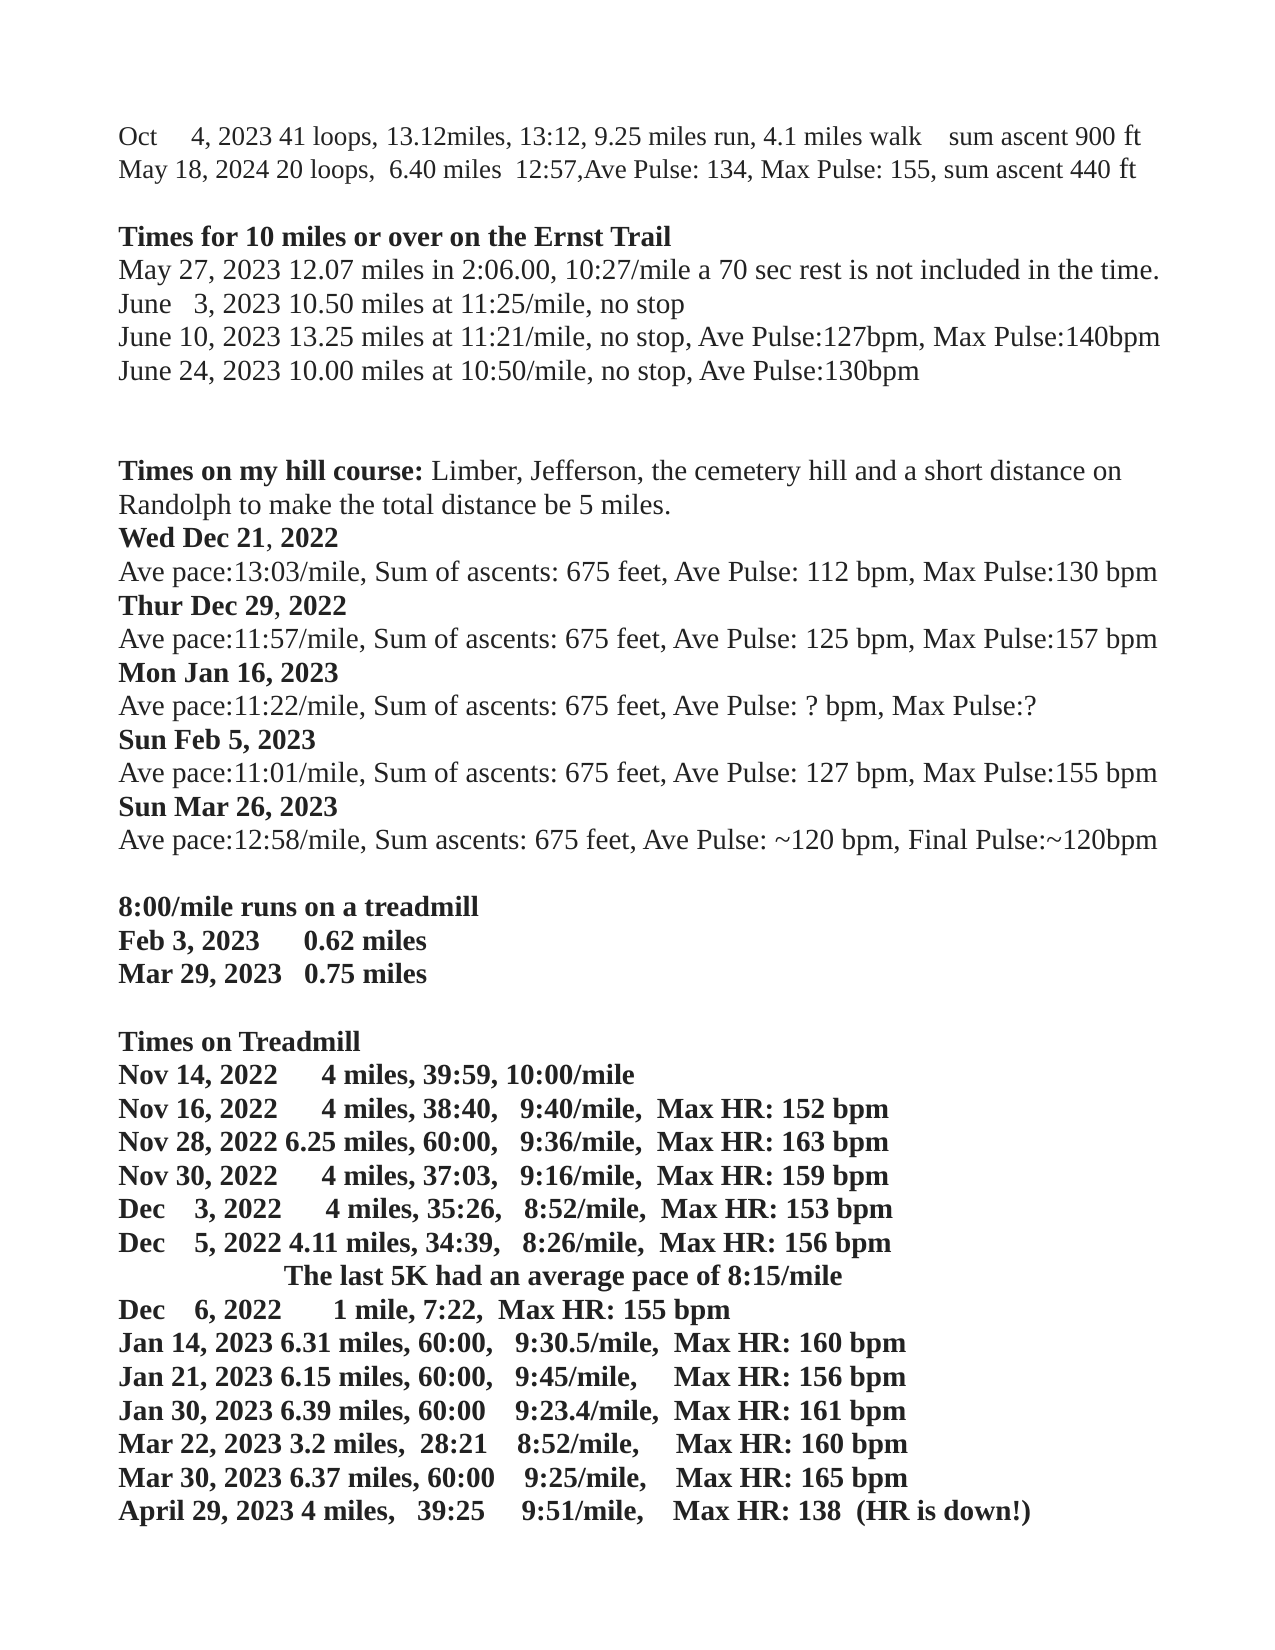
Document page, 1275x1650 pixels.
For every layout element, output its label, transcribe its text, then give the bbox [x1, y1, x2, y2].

text Sun Mar 26, 2023 [118, 789, 1161, 822]
text June 24, 2023 10.00 miles at 10:50/mile, no stop, Ave Pulse:130bpm [118, 353, 1161, 386]
text Dec 6, 2022 1 mile, 7:22, Max HR: 155 bpm [118, 1292, 1161, 1326]
text May 27, 2023 12.07 miles in 2:06.00, 10:27/mile a 70 sec rest is not included in the time. [118, 252, 1161, 286]
text Nov 16, 2022 4 miles, 38:40, 9:40/mile, Max HR: 152 bpm [118, 1091, 1161, 1124]
text Ave pace:11:01/mile, Sum of ascents: 675 feet, Ave Pulse: 127 bpm, Max Pulse:155 bpm [118, 755, 1161, 789]
text The last 5K had an average pace of 8:15/mile [118, 1258, 1161, 1292]
text Dec 3, 2022 4 miles, 35:26, 8:52/mile, Max HR: 153 bpm [118, 1191, 1161, 1225]
text Mar 30, 2023 6.37 miles, 60:00 9:25/mile, Max HR: 165 bpm [118, 1460, 1161, 1493]
text Nov 28, 2022 6.25 miles, 60:00, 9:36/mile, Max HR: 163 bpm [118, 1124, 1161, 1158]
text Ave pace:13:03/mile, Sum of ascents: 675 feet, Ave Pulse: 112 bpm, Max Pulse:130 bpm [118, 554, 1161, 588]
text Nov 14, 2022 4 miles, 39:59, 10:00/mile [118, 1057, 1161, 1091]
text June 10, 2023 13.25 miles at 11:21/mile, no stop, Ave Pulse:127bpm, Max Pulse:140bpm [118, 319, 1161, 353]
text Jan 14, 2023 6.31 miles, 60:00, 9:30.5/mile, Max HR: 160 bpm [118, 1326, 1161, 1359]
text Mar 22, 2023 3.2 miles, 28:21 8:52/mile, Max HR: 160 bpm [118, 1426, 1161, 1460]
text 8:00/mile runs on a treadmill [118, 889, 1161, 923]
text Oct 4, 2023 41 loops, 13.12miles, 13:12, 9.25 miles run, 4.1 miles walk sum ascent 900 ft [118, 118, 1161, 152]
text Dec 5, 2022 4.11 miles, 34:39, 8:26/mile, Max HR: 156 bpm [118, 1225, 1161, 1258]
text Jan 30, 2023 6.39 miles, 60:00 9:23.4/mile, Max HR: 161 bpm [118, 1393, 1161, 1426]
text Wed Dec 21, 2022 [118, 521, 1161, 554]
text Mon Jan 16, 2023 [118, 655, 1161, 688]
text Feb 3, 2023 0.62 miles [118, 923, 1161, 957]
text June 3, 2023 10.50 miles at 11:25/mile, no stop [118, 286, 1161, 319]
text Sun Feb 5, 2023 [118, 722, 1161, 755]
text Ave pace:12:58/mile, Sum ascents: 675 feet, Ave Pulse: ~120 bpm, Final Pulse:~120bpm [118, 822, 1161, 856]
text Times on my hill course: Limber, Jefferson, the cemetery hill and a short distance on Randolph to make the total distance be 5 miles. [118, 453, 1161, 521]
text Ave pace:11:22/mile, Sum of ascents: 675 feet, Ave Pulse: ? bpm, Max Pulse:? [118, 688, 1161, 722]
text Thur Dec 29, 2022 [118, 588, 1161, 621]
text Nov 30, 2022 4 miles, 37:03, 9:16/mile, Max HR: 159 bpm [118, 1158, 1161, 1191]
text Times for 10 miles or over on the Ernst Trail [118, 219, 1161, 252]
text Jan 21, 2023 6.15 miles, 60:00, 9:45/mile, Max HR: 156 bpm [118, 1359, 1161, 1393]
text Ave pace:11:57/mile, Sum of ascents: 675 feet, Ave Pulse: 125 bpm, Max Pulse:157 bpm [118, 621, 1161, 655]
text Times on Treadmill [118, 1024, 1161, 1057]
text April 29, 2023 4 miles, 39:25 9:51/mile, Max HR: 138 (HR is down!) [118, 1493, 1161, 1527]
text May 18, 2024 20 loops, 6.40 miles 12:57,Ave Pulse: 134, Max Pulse: 155, sum ascent 440 ft [118, 152, 1161, 185]
text Mar 29, 2023 0.75 miles [118, 957, 1161, 990]
